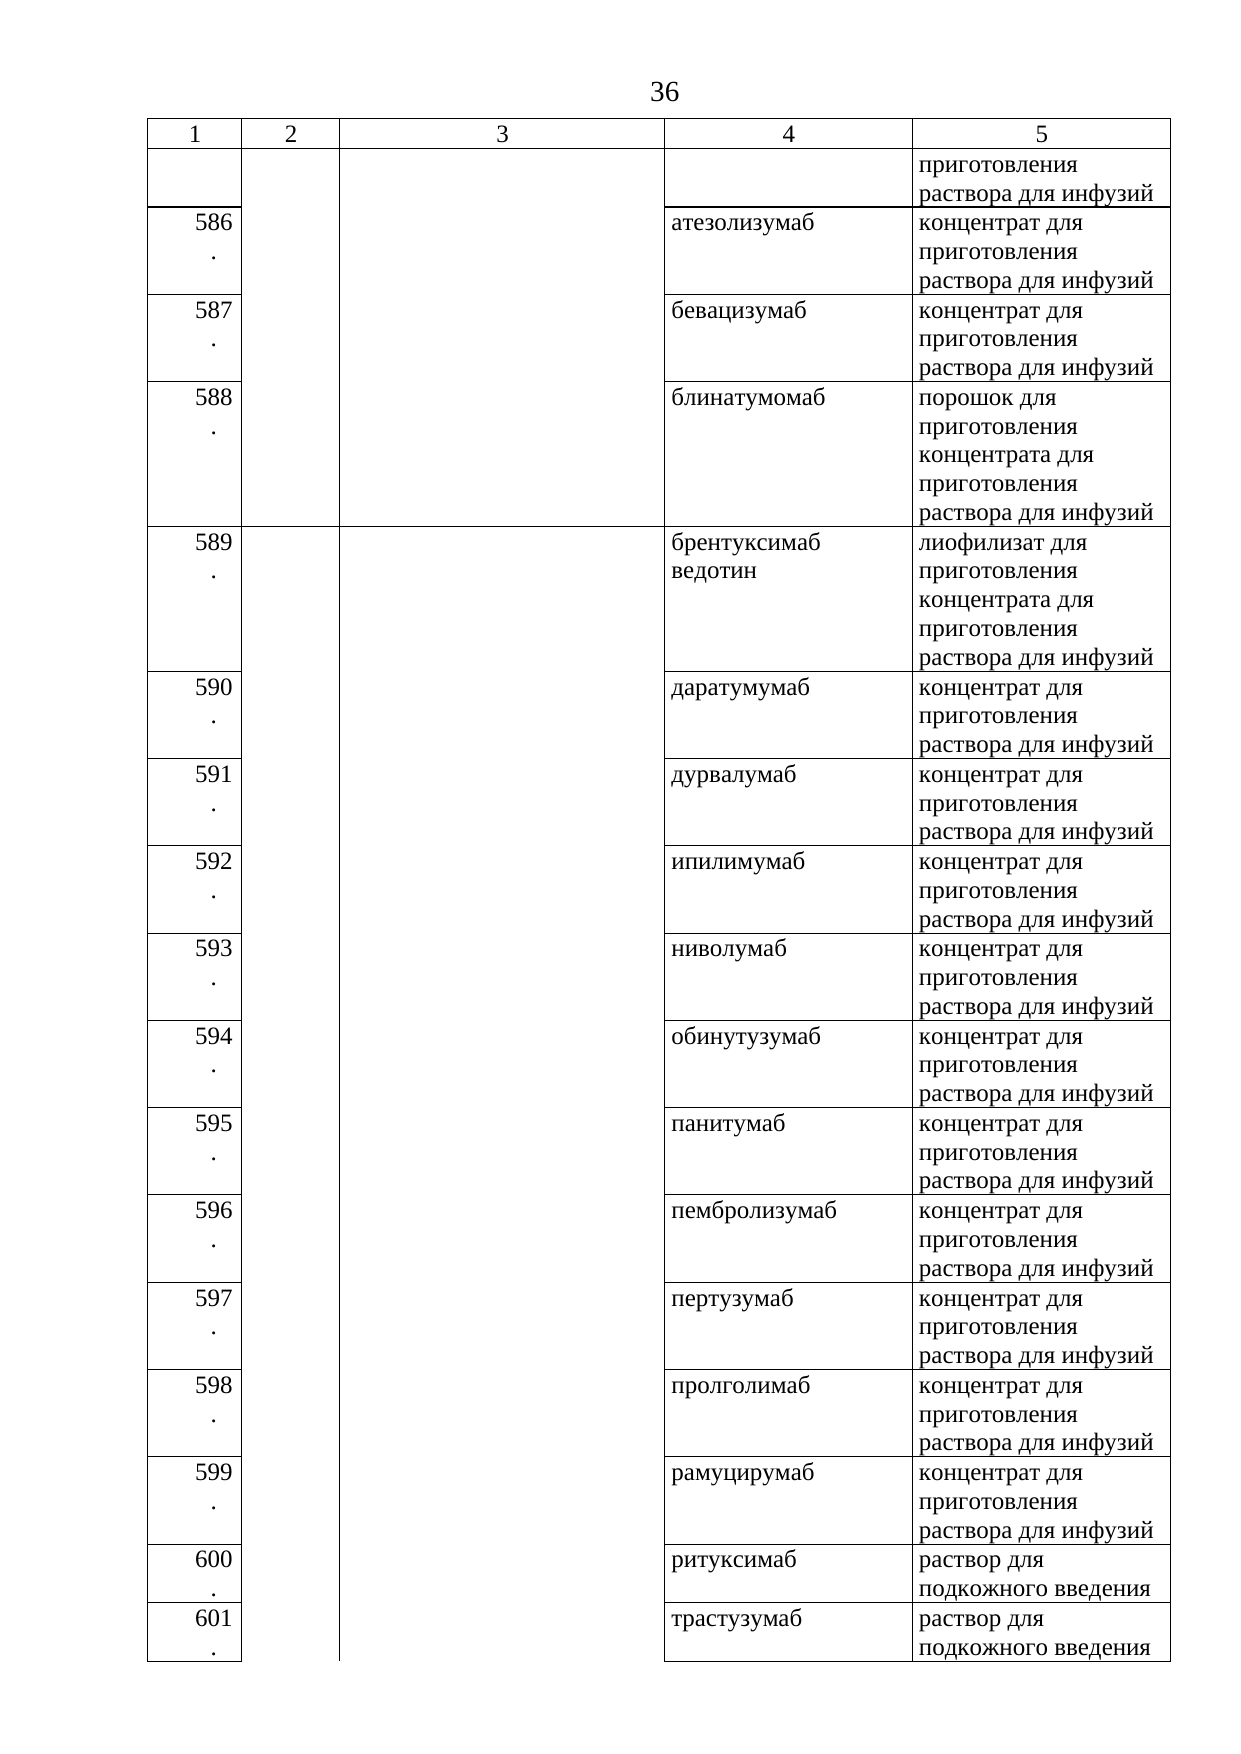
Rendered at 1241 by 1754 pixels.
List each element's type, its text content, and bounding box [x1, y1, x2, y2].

table_cell [242, 671, 339, 758]
table_cell ипилимумаб [665, 846, 912, 932]
table_cell [242, 758, 339, 845]
table_cell концентрат для приготовления раствора для инфузий [913, 1108, 1170, 1194]
table_cell [340, 1282, 664, 1369]
table_cell [340, 1107, 664, 1194]
table_cell раствор для подкожного введения [913, 1545, 1170, 1602]
table_cell [340, 1194, 664, 1282]
table_cell обинутузумаб [665, 1021, 912, 1107]
table_cell [148, 1603, 241, 1661]
table_cell [340, 1020, 664, 1107]
table_cell [148, 1545, 241, 1602]
table_cell [340, 206, 664, 294]
table_cell концентрат для приготовления раствора для инфузий [913, 1370, 1170, 1456]
table_cell [242, 381, 339, 526]
table_cell [148, 759, 241, 845]
table_cell дурвалумаб [665, 759, 912, 845]
table_cell [148, 1370, 241, 1456]
table_cell приготовления раствора для инфузий [913, 149, 1170, 206]
table_cell [242, 206, 339, 294]
table_cell панитумаб [665, 1108, 912, 1194]
table_cell порошок для приготовления концентрата для приготовления раствора для инфузий [913, 382, 1170, 526]
table_header 2 [242, 119, 339, 148]
table_cell [242, 1020, 339, 1107]
table_cell трастузумаб [665, 1603, 912, 1661]
table_cell [242, 1602, 339, 1661]
table_cell лиофилизат для приготовления концентрата для приготовления раствора для инфузий [913, 527, 1170, 671]
table_cell концентрат для приготовления раствора для инфузий [913, 846, 1170, 932]
table_cell [148, 1283, 241, 1369]
table_cell [148, 1457, 241, 1543]
table_cell [340, 933, 664, 1020]
table_cell атезолизумаб [665, 208, 912, 294]
table_cell концентрат для приготовления раствора для инфузий [913, 1283, 1170, 1369]
table_cell [242, 1544, 339, 1602]
table_cell [242, 1107, 339, 1194]
table_cell [242, 527, 339, 671]
table_cell концентрат для приготовления раствора для инфузий [913, 1021, 1170, 1107]
table_cell [148, 846, 241, 932]
table_cell концентрат для приготовления раствора для инфузий [913, 759, 1170, 845]
table_cell [340, 149, 664, 206]
table_cell [148, 527, 241, 671]
table_cell [148, 1108, 241, 1194]
table_cell [340, 671, 664, 758]
table_cell [340, 294, 664, 381]
table_cell ритуксимаб [665, 1545, 912, 1602]
table_cell [148, 934, 241, 1020]
table_header 1 [148, 119, 241, 148]
table_cell [148, 672, 241, 758]
table_header 4 [665, 119, 912, 148]
table_cell раствор для подкожного введения [913, 1603, 1170, 1661]
table_cell [340, 1544, 664, 1602]
table_header 5 [913, 119, 1170, 148]
table_cell даратумумаб [665, 672, 912, 758]
table_cell [340, 527, 664, 671]
table_cell блинатумомаб [665, 382, 912, 526]
table_cell [242, 1456, 339, 1543]
table_cell концентрат для приготовления раствора для инфузий [913, 295, 1170, 381]
table_cell брентуксимаб ведотин [665, 527, 912, 671]
table_cell [242, 1194, 339, 1282]
table_cell [340, 1456, 664, 1543]
table_cell бевацизумаб [665, 295, 912, 381]
table_cell [242, 845, 339, 932]
table_cell [242, 294, 339, 381]
table_cell [148, 149, 241, 206]
table_cell [148, 208, 241, 294]
table_cell [148, 1195, 241, 1282]
table_cell концентрат для приготовления раствора для инфузий [913, 934, 1170, 1020]
table_cell концентрат для приготовления раствора для инфузий [913, 1457, 1170, 1543]
table_cell пертузумаб [665, 1283, 912, 1369]
table_cell [242, 1369, 339, 1456]
table_cell рамуцирумаб [665, 1457, 912, 1543]
table_cell [340, 845, 664, 932]
table_cell [242, 149, 339, 206]
table_cell пролголимаб [665, 1370, 912, 1456]
table_cell [340, 758, 664, 845]
table_cell [148, 382, 241, 526]
table_cell [242, 1282, 339, 1369]
table_cell [340, 381, 664, 526]
table_cell концентрат для приготовления раствора для инфузий [913, 1195, 1170, 1282]
table_cell [148, 1021, 241, 1107]
table_cell [242, 933, 339, 1020]
table_cell концентрат для приготовления раствора для инфузий [913, 208, 1170, 294]
table_cell концентрат для приготовления раствора для инфузий [913, 672, 1170, 758]
table_cell [340, 1369, 664, 1456]
table_cell ниволумаб [665, 934, 912, 1020]
table_cell [340, 1602, 664, 1661]
table_cell [665, 149, 912, 206]
table_cell [148, 295, 241, 381]
table_cell пембролизумаб [665, 1195, 912, 1282]
table_header 3 [340, 119, 664, 148]
